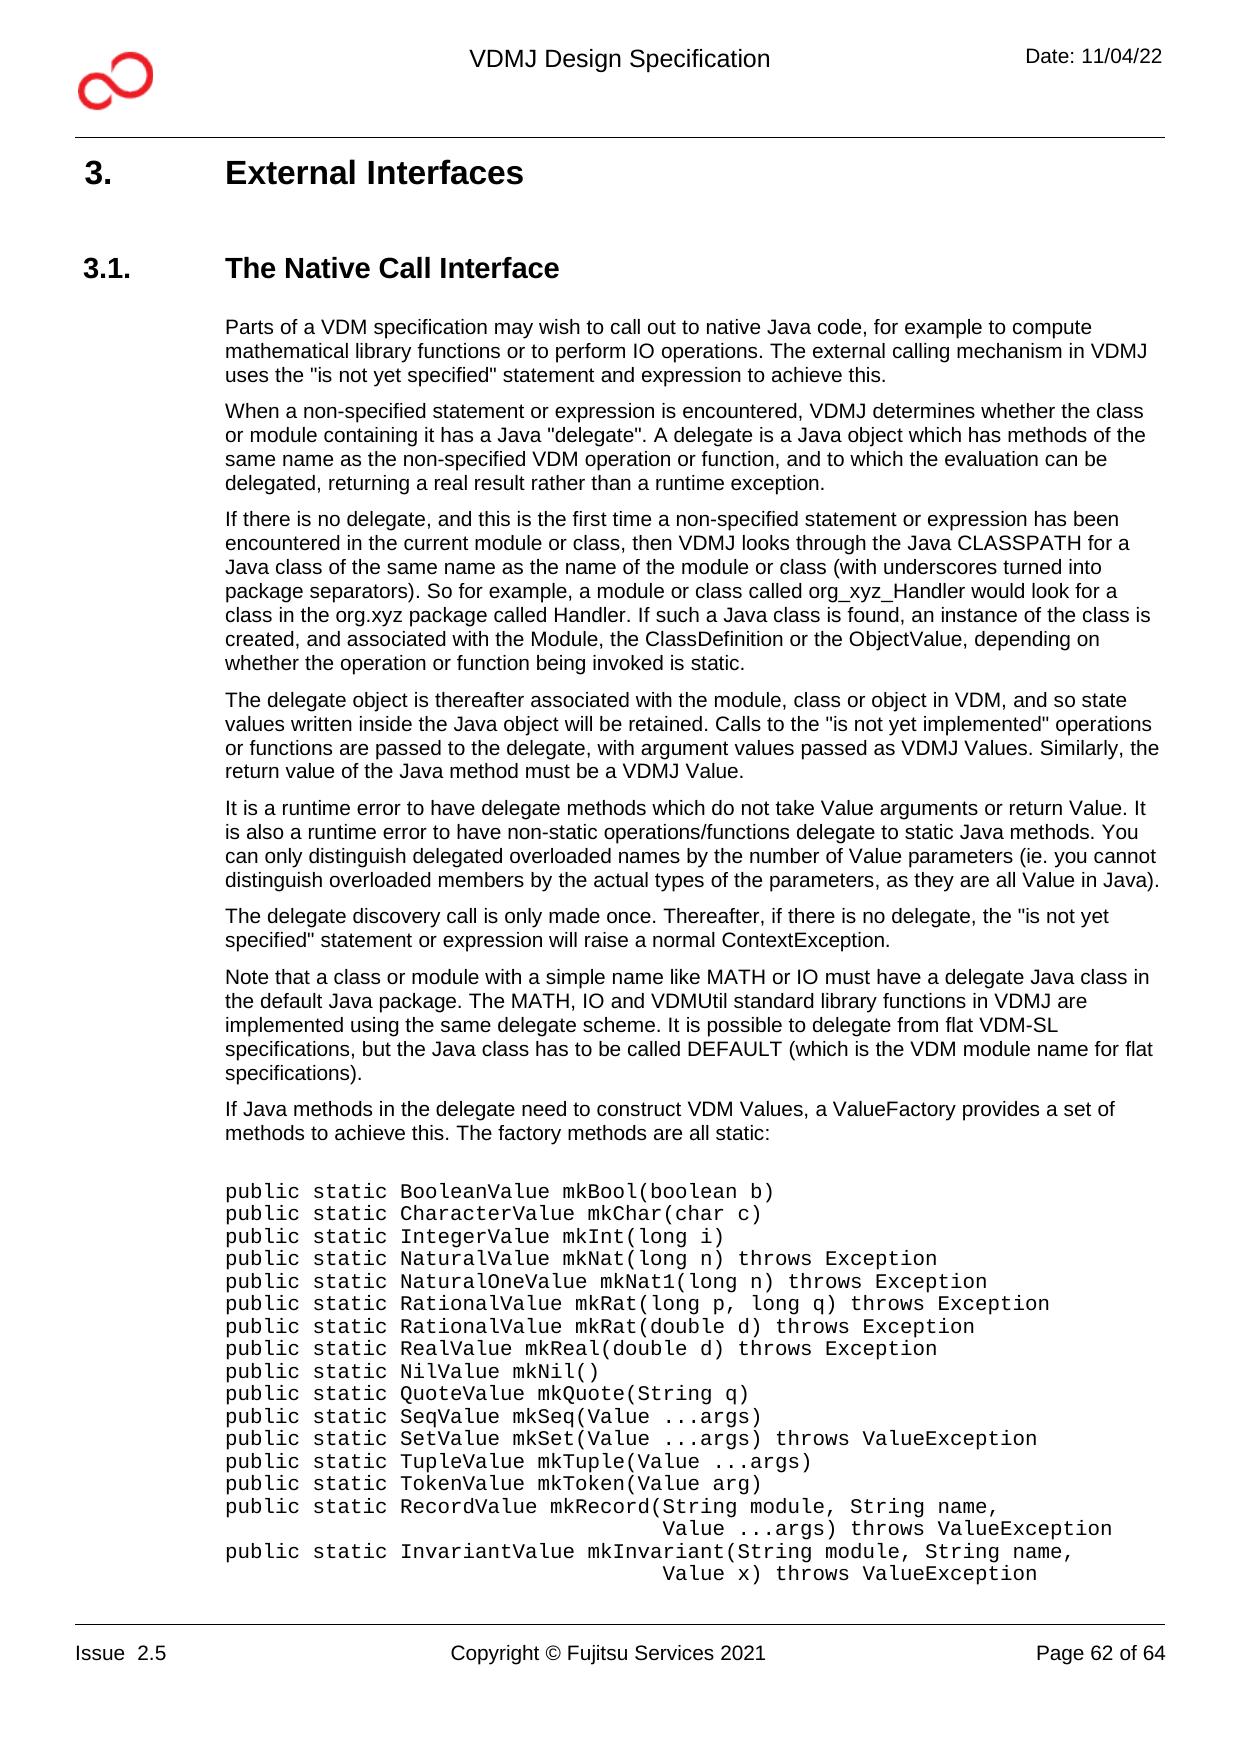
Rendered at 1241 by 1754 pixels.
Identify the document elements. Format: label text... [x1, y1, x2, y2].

text If Java methods in the delegate need to construct VDM Values, a ValueFactory provides a set of methods to achieve this. The factory methods are all static: [225, 1097, 1165, 1145]
picture [78, 44, 153, 120]
subtitle External Interfaces [75, 153, 1165, 191]
text The delegate discovery call is only made once. Thereafter, if there is no delegate, the "is not yet specified" statement or expression will raise a normal ContextException. [225, 904, 1165, 952]
text public static BooleanValue mkBool(boolean b) public static CharacterValue mkChar(char c) public static IntegerValue mkInt(long i) public static NaturalValue mkNat(long n) throws Exception public static NaturalOneValue mkNat1(long n) throws Exception public static RationalValue mkRat(long p, long q) throws Exception public static RationalValue mkRat(double d) throws Exception public static RealValue mkReal(double d) throws Exception public static NilValue mkNil() public static QuoteValue mkQuote(String q) public static SeqValue mkSeq(Value ...args) public static SetValue mkSet(Value ...args) throws ValueException public static TupleValue mkTuple(Value ...args) public static TokenValue mkToken(Value arg) public static RecordValue mkRecord(String module, String name, Value ...args) throws ValueException public static InvariantValue mkInvariant(String module, String name, Value x) throws ValueException [225, 1158, 1165, 1585]
text The delegate object is thereafter associated with the module, class or object in VDM, and so state values written inside the Java object will be retained. Calls to the "is not yet implemented" operations or functions are passed to the delegate, with argument values passed as VDMJ Values. Similarly, the return value of the Java method must be a VDMJ Value. [225, 688, 1165, 784]
text When a non-specified statement or expression is encountered, VDMJ determines whether the class or module containing it has a Java "delegate". A delegate is a Java object which has methods of the same name as the non-specified VDM operation or function, and to which the evaluation can be delegated, returning a real result rather than a runtime exception. [225, 399, 1165, 495]
subtitle The Native Call Interface [75, 251, 1165, 285]
text If there is no delegate, and this is the first time a non-specified statement or expression has been encountered in the current module or class, then VDMJ looks through the Java CLASSPATH for a Java class of the same name as the name of the module or class (with underscores turned into package separators). So for example, a module or class called org_xyz_Handler would look for a class in the org.xyz package called Handler. If such a Java class is found, an instance of the class is created, and associated with the Module, the ClassDefinition or the ObjectValue, depending on whether the operation or function being invoked is static. [225, 508, 1165, 675]
text Note that a class or module with a simple name like MATH or IO must have a delegate Java class in the default Java package. The MATH, IO and VDMUtil standard library functions in VDMJ are implemented using the same delegate scheme. It is possible to delegate from flat VDM-SL specifications, but the Java class has to be called DEFAULT (which is the VDM module name for flat specifications). [225, 965, 1165, 1085]
text Parts of a VDM specification may wish to call out to native Java code, for example to compute mathematical library functions or to perform IO operations. The external calling mechanism in VDMJ uses the "is not yet specified" statement and expression to achieve this. [225, 315, 1165, 387]
text It is a runtime error to have delegate methods which do not take Value arguments or return Value. It is also a runtime error to have non-static operations/functions delegate to static Java methods. You can only distinguish delegated overloaded names by the number of Value parameters (ie. you cannot distinguish overloaded members by the actual types of the parameters, as they are all Value in Java). [225, 796, 1165, 892]
